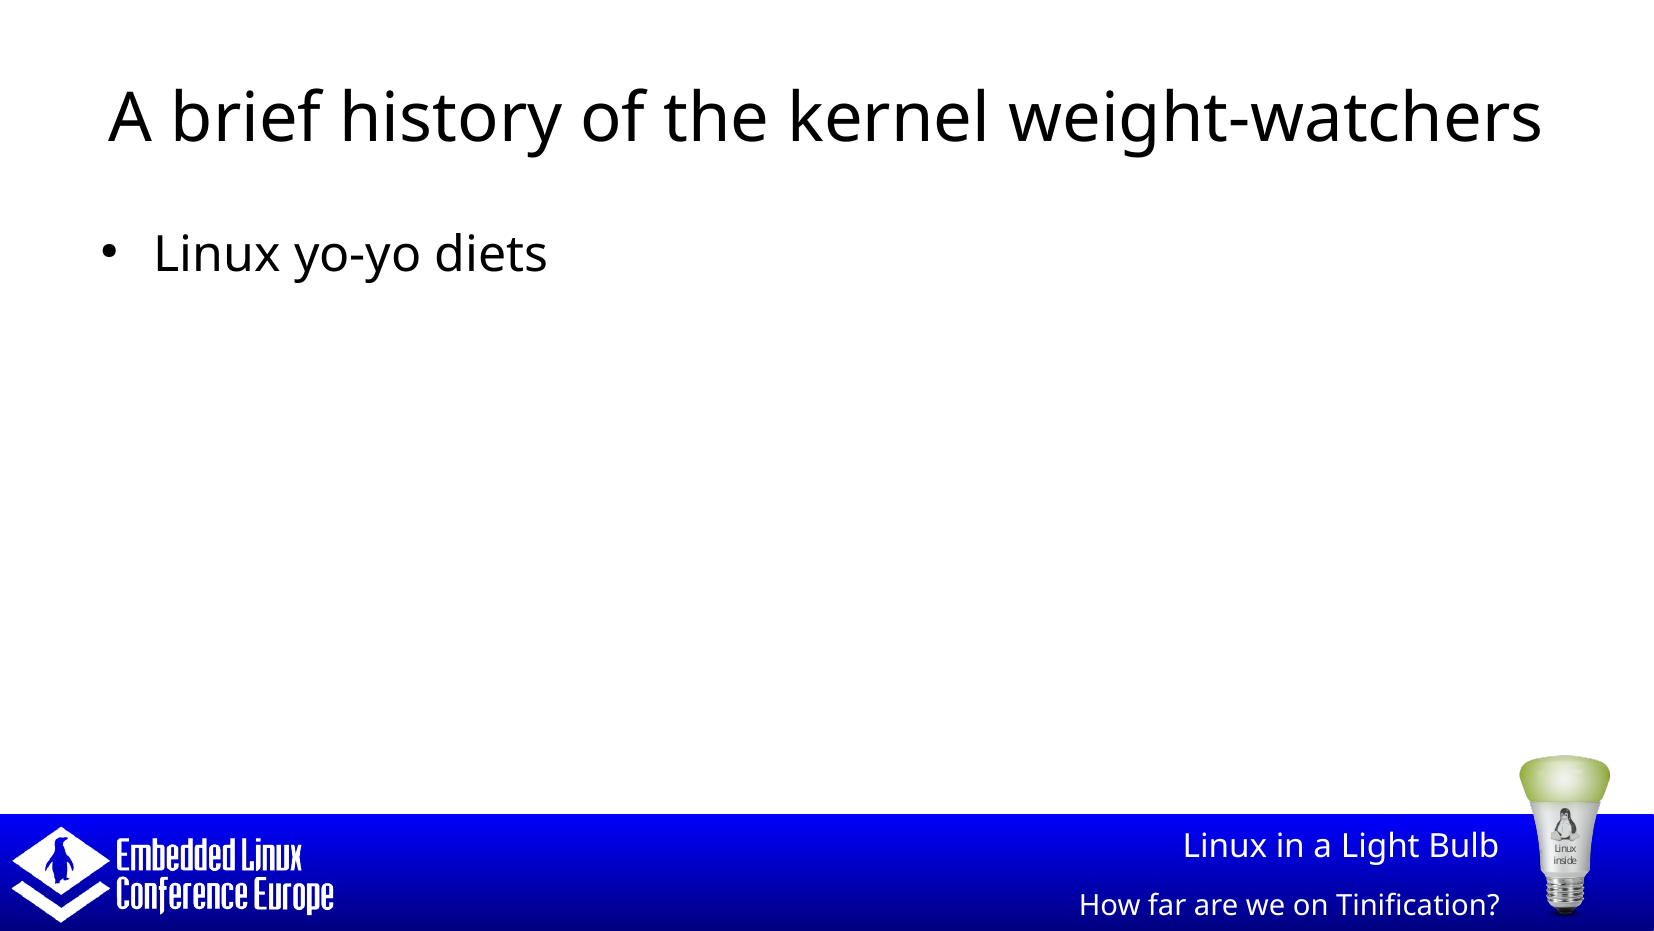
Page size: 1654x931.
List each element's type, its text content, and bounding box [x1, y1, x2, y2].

list Linux yo-yo diets [82, 217, 1571, 758]
title A brief history of the kernel weight-watchers [82, 37, 1571, 193]
picture [7, 821, 338, 927]
